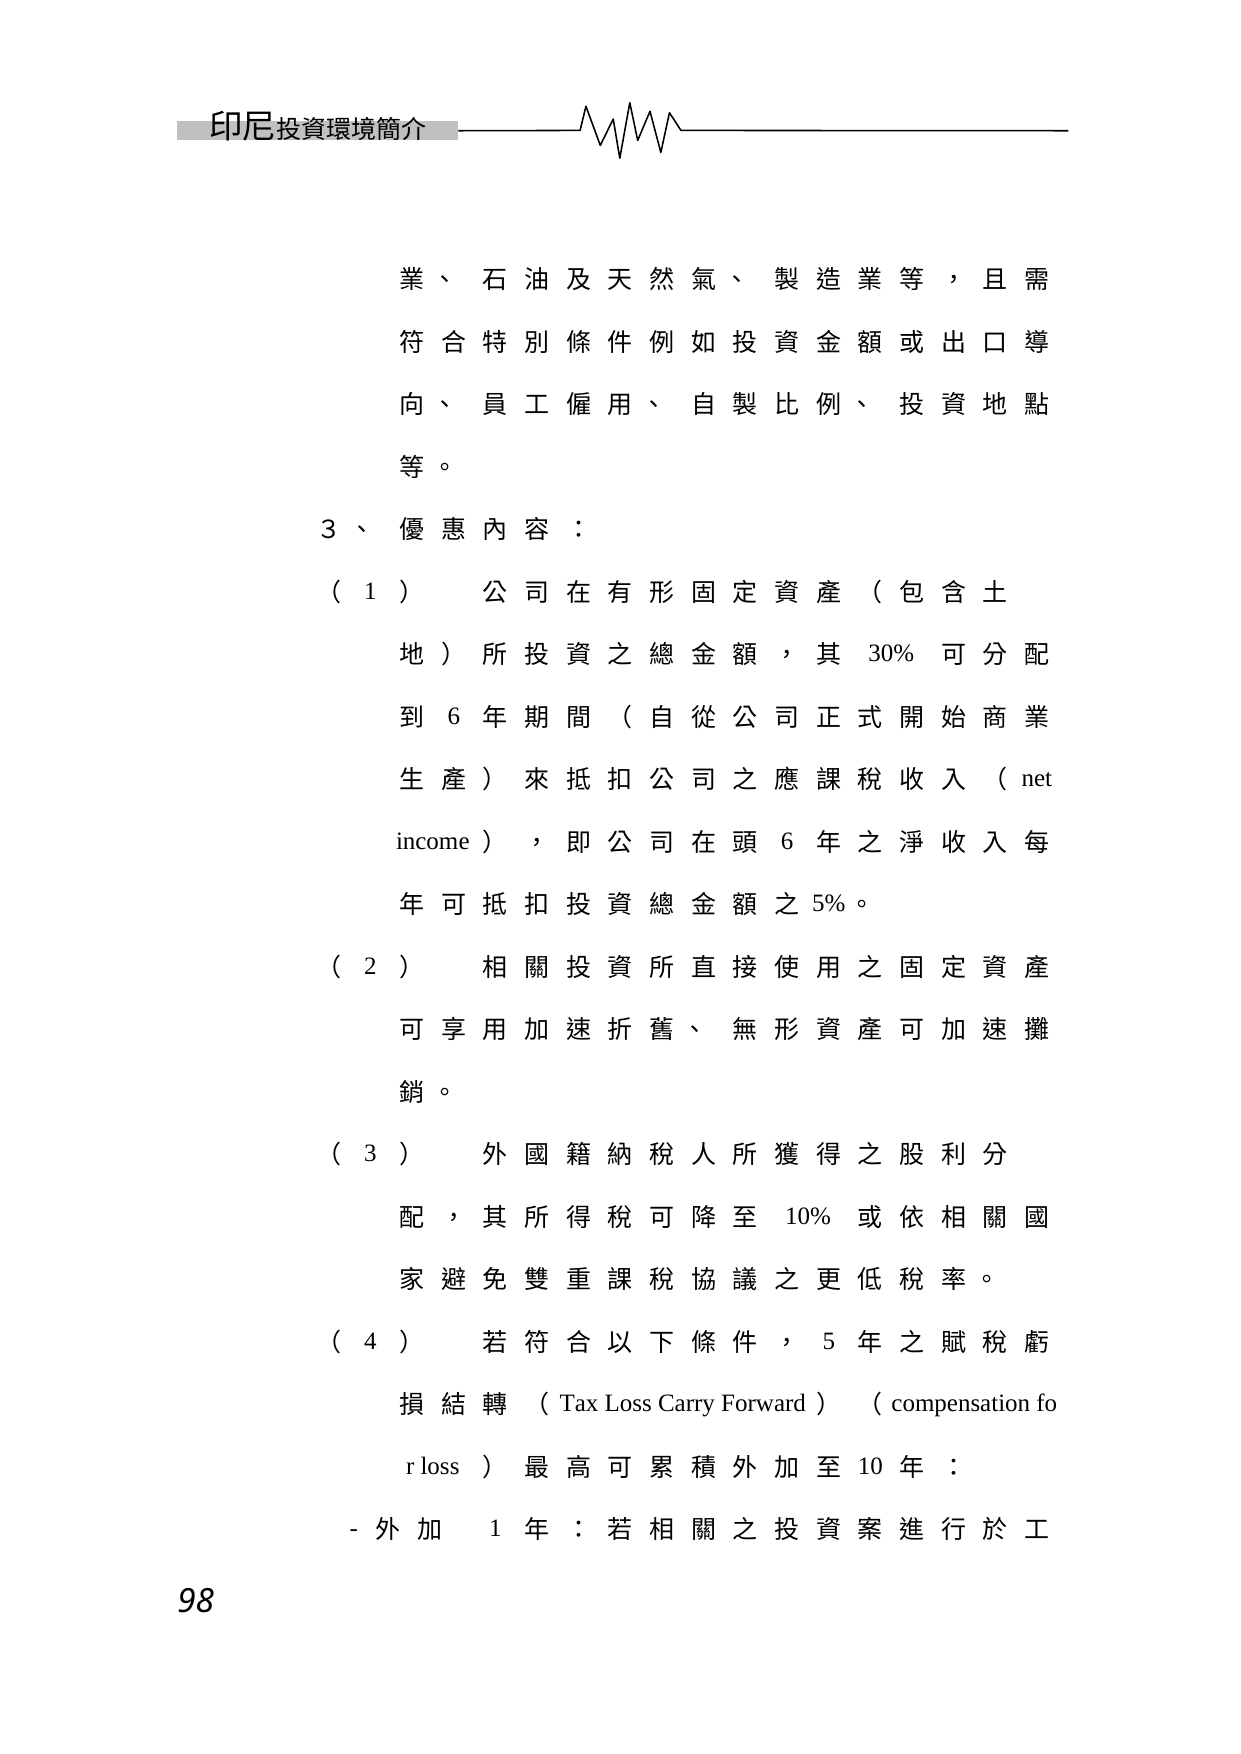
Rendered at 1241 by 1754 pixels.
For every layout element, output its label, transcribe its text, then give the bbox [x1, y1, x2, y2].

text （3） 外國籍納稅人所獲得之股利分配，其所得稅可降至10%或依相關國家避免雙重課稅協議之更低稅率。 [306, 1111, 1058, 1299]
text （2） 相關投資所直接使用之固定資產可享用加速折舊、無形資產可加速攤銷。 [306, 924, 1058, 1111]
text ３、優惠內容： [281, 486, 1058, 549]
text （4） 若符合以下條件，5年之賦稅虧損結轉（Tax Loss Carry Forward）（compensation for loss）最高可累積外加至10年： [306, 1299, 1058, 1486]
text （1） 公司在有形固定資產（包含土地）所投資之總金額，其30%可分配到6年期間（自從公司正式開始商業生產）來抵扣公司之應課稅收入（net income），即公司在頭6年之淨收入每年可抵扣投資總金額之5%。 [306, 549, 1058, 924]
text - 外加1年：若相關之投資案進行於工 [330, 1486, 1058, 1549]
text 業、石油及天然氣、製造業等，且需符合特別條件例如投資金額或出口導向、員工僱用、自製比例、投資地點等。 [306, 236, 1058, 486]
